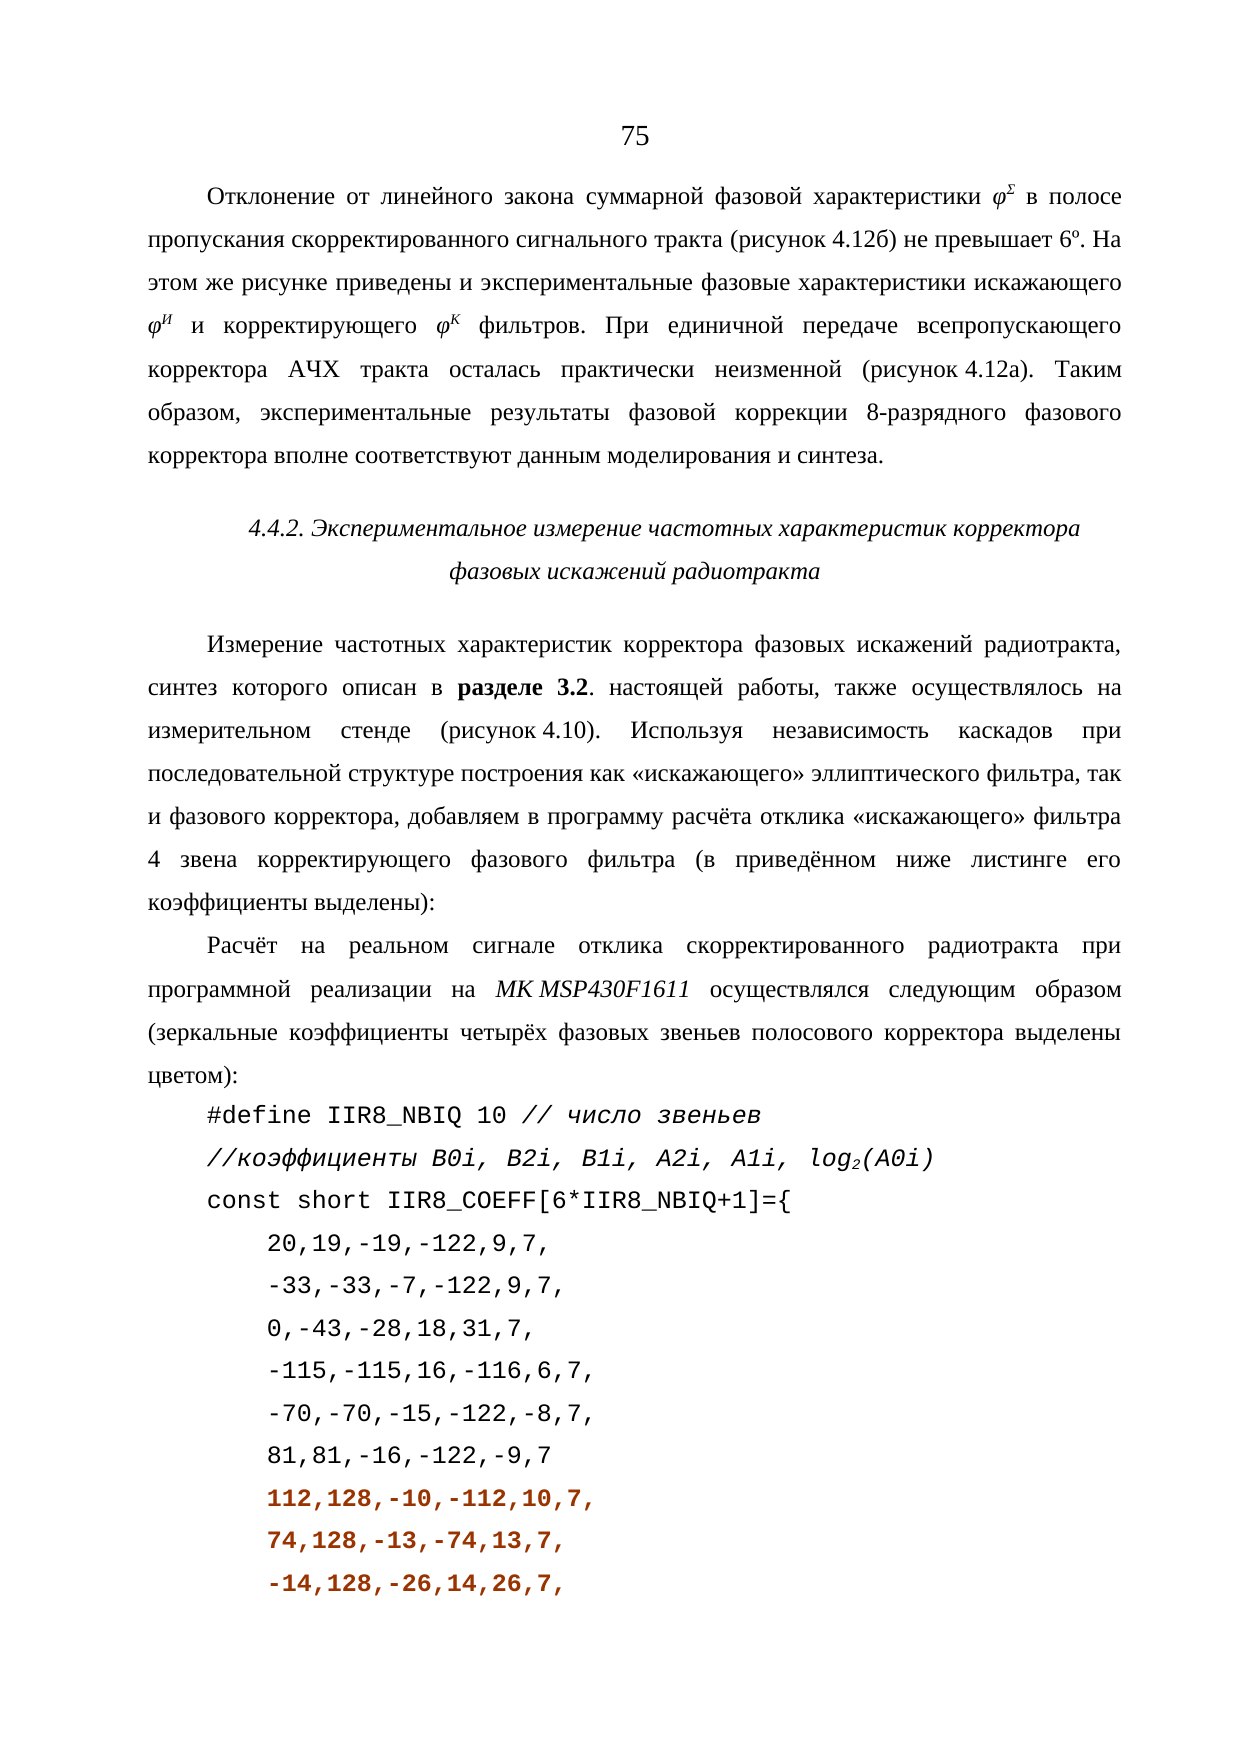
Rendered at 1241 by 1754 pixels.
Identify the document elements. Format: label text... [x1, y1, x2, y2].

text #define IIR8_NBIQ 10 // число звеньев [148, 1103, 1122, 1131]
subtitle 4.4.2. Экспериментальное измерение частотных характеристик корректора фазовых искажений радиотракта [148, 513, 1122, 584]
text Расчёт на реальном сигнале отклика скорректированного радиотракта при программной реализации на МК MSP430F1611 осуществлялся следующим образом (зеркальные коэффициенты четырёх фазовых звеньев полосового корректора выделены цветом): [148, 931, 1122, 1089]
text 0,-43,-28,18,31,7, [148, 1316, 1122, 1344]
text Измерение частотных характеристик корректора фазовых искажений радиотракта, синтез которого описан в разделе 3.2. настоящей работы, также осуществлялось на измерительном стенде (рисунок 4.10). Используя независимость каскадов при последовательной структуре построения как «искажающего» эллиптического фильтра, так и фазового корректора, добавляем в программу расчёта отклика «искажающего» фильтра 4 звена корректирующего фазового фильтра (в приведённом ниже листинге его коэффициенты выделены): [148, 629, 1122, 916]
text const short IIR8_COEFF[6*IIR8_NBIQ+1]={ [148, 1188, 1122, 1216]
text -70,-70,-15,-122,-8,7, [148, 1401, 1122, 1429]
text 74,128,-13,-74,13,7, [148, 1528, 1122, 1556]
text 20,19,-19,-122,9,7, [148, 1231, 1122, 1259]
text -33,-33,-7,-122,9,7, [148, 1273, 1122, 1301]
text -14,128,-26,14,26,7, [148, 1571, 1122, 1599]
text 81,81,-16,-122,-9,7 [148, 1443, 1122, 1471]
text 112,128,-10,-112,10,7, [148, 1486, 1122, 1514]
text -115,-115,16,-116,6,7, [148, 1358, 1122, 1386]
text Отклонение от линейного закона суммарной фазовой характеристики φƩ в полосе пропускания скорректированного сигнального тракта (рисунок 4.12б) не превышает 6º. На этом же рисунке приведены и экспериментальные фазовые характеристики искажающего φИ и корректирующего φK фильтров. При единичной передаче всепропускающего корректора АЧХ тракта осталась практически неизменной (рисунок 4.12а). Таким образом, экспериментальные результаты фазовой коррекции 8-разрядного фазового корректора вполне соответствуют данным моделирования и синтеза. [148, 181, 1122, 469]
text //коэффициенты B0i, B2i, B1i, A2i, A1i, log2(A0i) [148, 1146, 1122, 1174]
